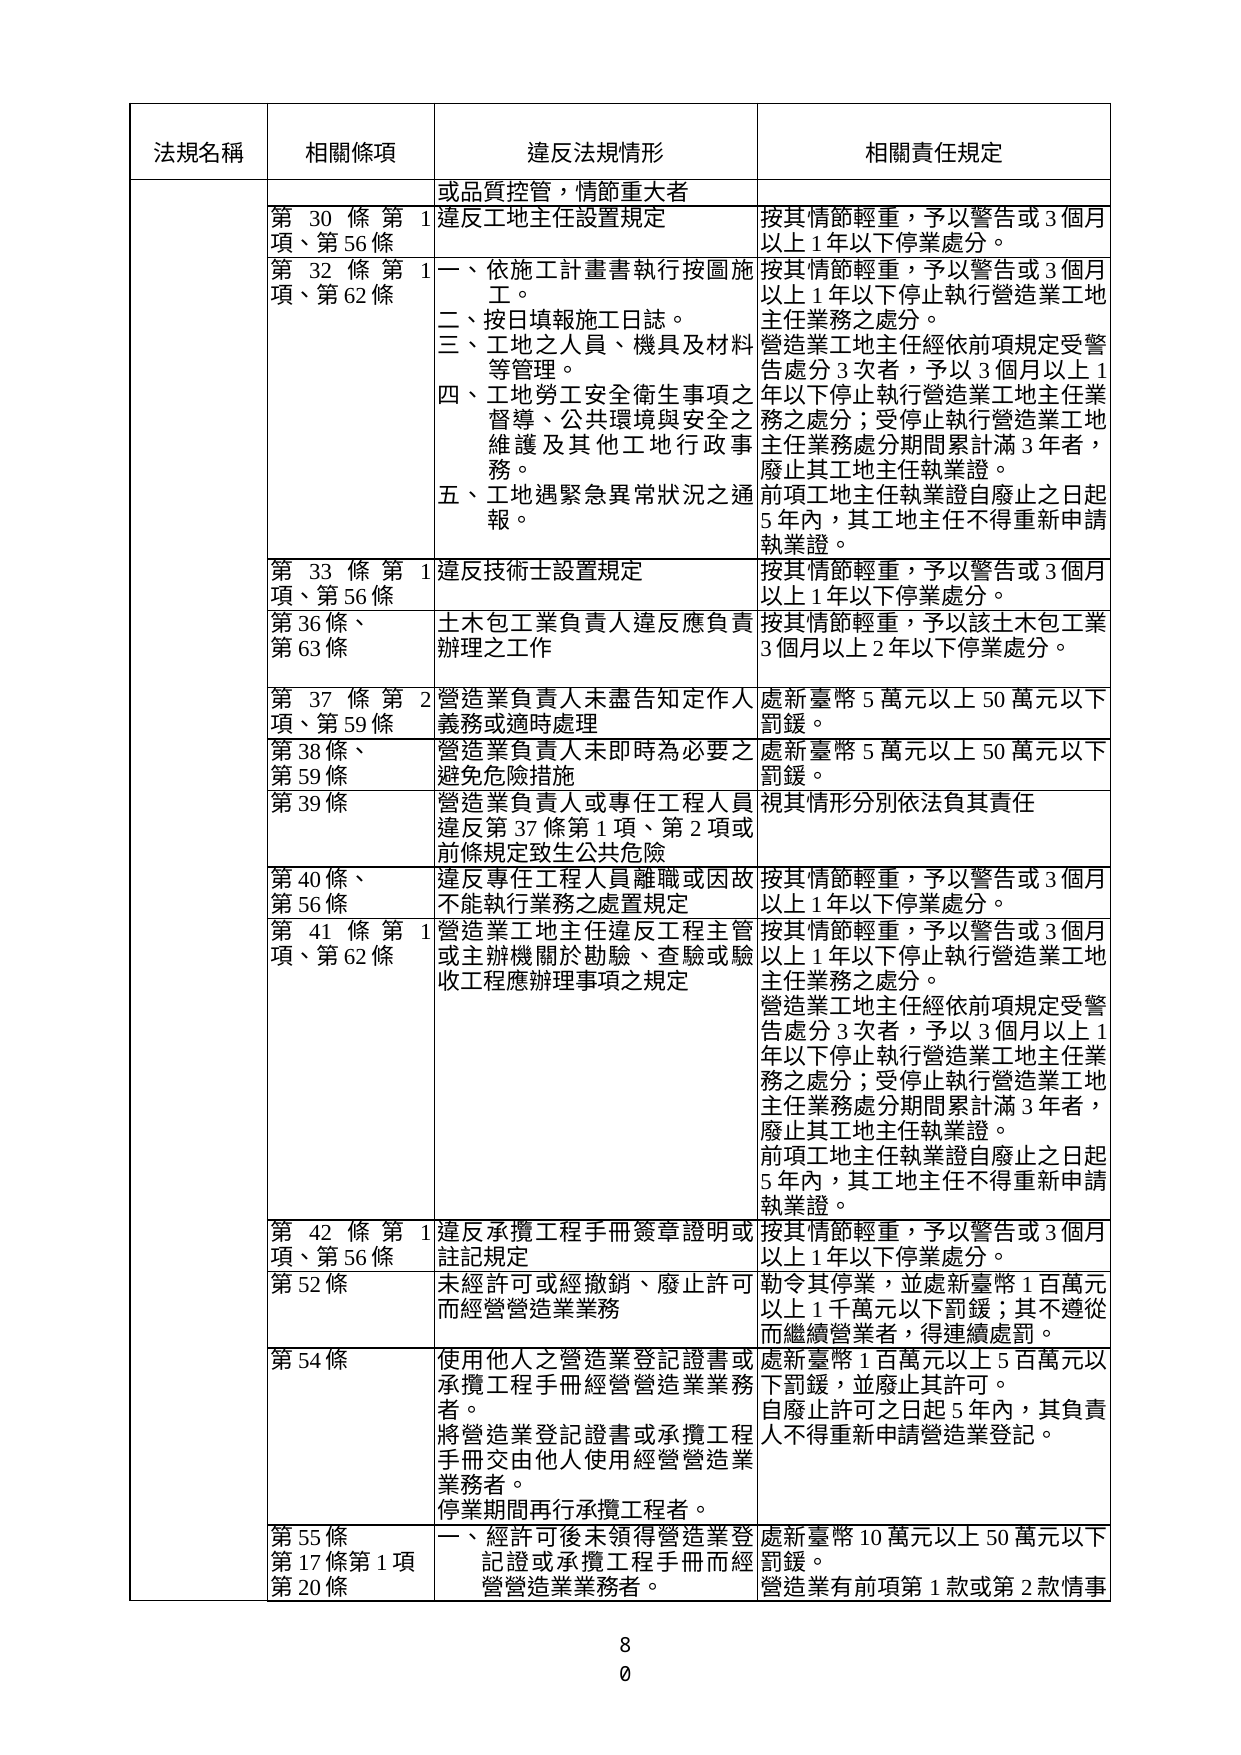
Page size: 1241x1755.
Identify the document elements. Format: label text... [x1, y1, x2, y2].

table_cell 按其情節輕重，予以該土木包工業3個月以上2年以下停業處分。 [758, 611, 1110, 686]
table_cell 違反專任工程人員離職或因故不能執行業務之處置規定 [435, 868, 757, 918]
table_header 相關條項 [268, 104, 434, 178]
table_cell 營造業負責人或專任工程人員違反第37條第1項、第2項或前條規定致生公共危險 [435, 791, 757, 866]
table_cell 處新臺幣10萬元以上50萬元以下罰鍰。 營造業有前項第1款或第2款情事 [758, 1526, 1110, 1600]
table_cell 按其情節輕重，予以警告或3個月以上1年以下停止執行營造業工地主任業務之處分。 營造業工地主任經依前項規定受警告處分3次者，予以3個月以上1年以下停止執行營造業工地主任業務之處分；受停止執行營造業工地主任業務處分期間累計滿3年者，廢止其工地主任執業證。 前項工地主任執業證自廢止之日起5年內，其工地主任不得重新申請執業證。 [758, 919, 1110, 1219]
table_cell 第39條 [268, 791, 434, 866]
table_cell 第38條、 第59條 [268, 740, 434, 789]
table_cell 勒令其停業，並處新臺幣1百萬元以上1千萬元以下罰鍰；其不遵從而繼續營業者，得連續處罰。 [758, 1272, 1110, 1347]
table_cell 使用他人之營造業登記證書或承攬工程手冊經營營造業業務者。 將營造業登記證書或承攬工程手冊交由他人使用經營營造業業務者。 停業期間再行承攬工程者。 [435, 1349, 757, 1524]
table_cell 一、經許可後未領得營造業登記證或承攬工程手冊而經營營造業業務者。 [435, 1526, 757, 1600]
table_cell 第40條、 第56條 [268, 868, 434, 918]
table_cell 按其情節輕重，予以警告或3個月以上1年以下停業處分。 [758, 560, 1110, 610]
table_cell 營造業負責人未即時為必要之避免危險措施 [435, 740, 757, 789]
table_cell [131, 180, 267, 1600]
table_cell 按其情節輕重，予以警告或3個月以上1年以下停止執行營造業工地主任業務之處分。 營造業工地主任經依前項規定受警告處分3次者，予以3個月以上1年以下停止執行營造業工地主任業務之處分；受停止執行營造業工地主任業務處分期間累計滿3年者，廢止其工地主任執業證。 前項工地主任執業證自廢止之日起5年內，其工地主任不得重新申請執業證。 [758, 258, 1110, 558]
table_cell 視其情形分別依法負其責任 [758, 791, 1110, 866]
table_cell 第32條第1項、第62條 [268, 258, 434, 558]
table_cell 第37條第2項、第59條 [268, 688, 434, 738]
table_header 法規名稱 [131, 104, 267, 178]
table_cell 第52條 [268, 1272, 434, 1347]
table_cell [758, 180, 1110, 205]
table_cell [268, 180, 434, 205]
table_cell 第54條 [268, 1349, 434, 1524]
table_cell 第41條第1項、第62條 [268, 919, 434, 1219]
table_cell 或品質控管，情節重大者 [435, 180, 757, 205]
table_cell 第36條、 第63條 [268, 611, 434, 686]
table_cell 處新臺幣5萬元以上50萬元以下罰鍰。 [758, 740, 1110, 789]
table_cell 按其情節輕重，予以警告或3個月以上1年以下停業處分。 [758, 1221, 1110, 1271]
table_cell 未經許可或經撤銷、廢止許可而經營營造業業務 [435, 1272, 757, 1347]
table_cell 按其情節輕重，予以警告或3個月以上1年以下停業處分。 [758, 207, 1110, 257]
table_cell 第55條 第17條第1項 第20條 [268, 1526, 434, 1600]
table_cell 違反技術士設置規定 [435, 560, 757, 610]
table_cell 營造業負責人未盡告知定作人義務或適時處理 [435, 688, 757, 738]
table_cell 違反承攬工程手冊簽章證明或註記規定 [435, 1221, 757, 1271]
table_cell 按其情節輕重，予以警告或3個月以上1年以下停業處分。 [758, 868, 1110, 918]
table_cell 土木包工業負責人違反應負責辦理之工作 [435, 611, 757, 686]
table_cell 第42條第1項、第56條 [268, 1221, 434, 1271]
table_header 違反法規情形 [435, 104, 757, 178]
table_cell 處新臺幣5萬元以上50萬元以下罰鍰。 [758, 688, 1110, 738]
table_cell 一、依施工計畫書執行按圖施工。 二、按日填報施工日誌。 三、工地之人員、機具及材料等管理。 四、工地勞工安全衛生事項之督導、公共環境與安全之維護及其他工地行政事務。 五、工地遇緊急異常狀況之通報。 [435, 258, 757, 558]
table_header 相關責任規定 [758, 104, 1110, 178]
table_cell 營造業工地主任違反工程主管或主辦機關於勘驗、查驗或驗收工程應辦理事項之規定 [435, 919, 757, 1219]
table_cell 第30條第1項、第56條 [268, 207, 434, 257]
table_cell 處新臺幣1百萬元以上5百萬元以下罰鍰，並廢止其許可。 自廢止許可之日起5年內，其負責人不得重新申請營造業登記。 [758, 1349, 1110, 1524]
table_cell 違反工地主任設置規定 [435, 207, 757, 257]
table_cell 第33條第1項、第56條 [268, 560, 434, 610]
